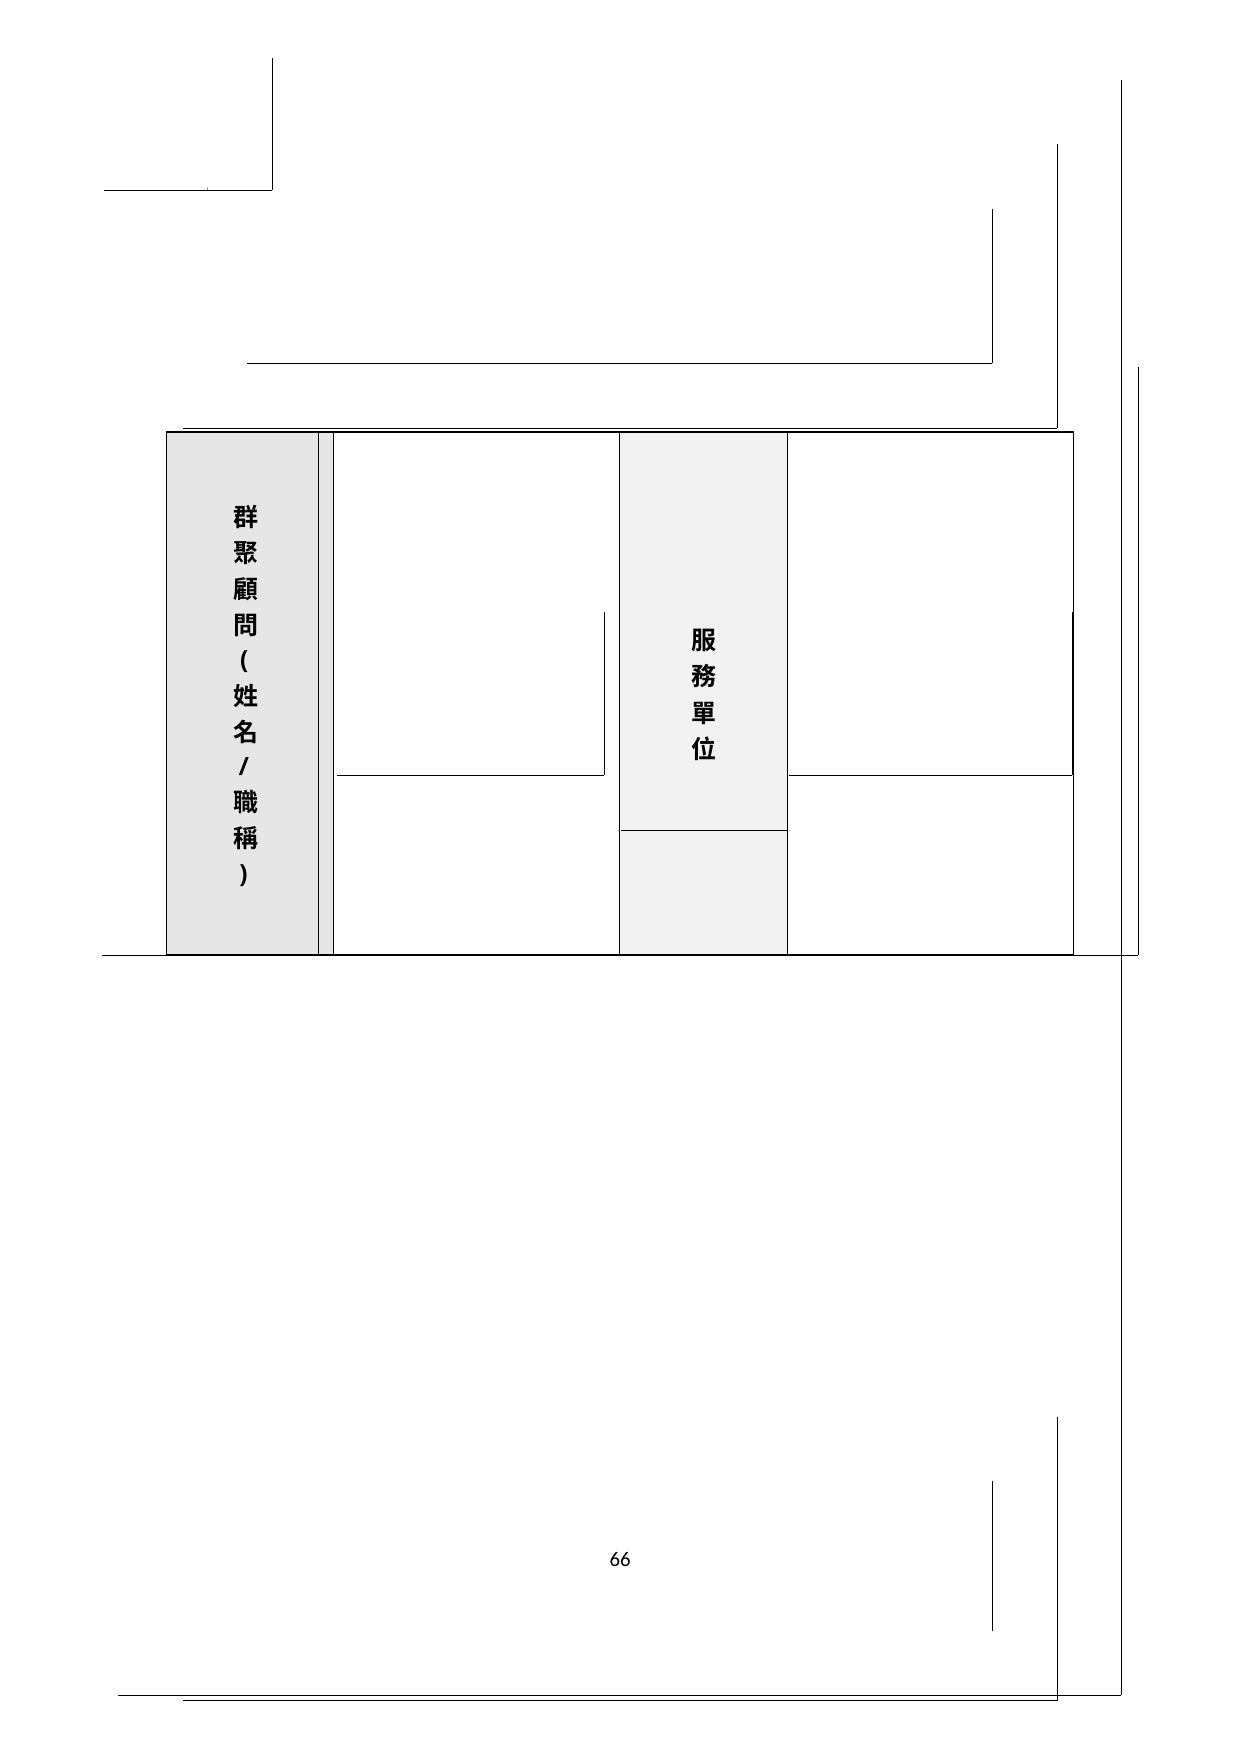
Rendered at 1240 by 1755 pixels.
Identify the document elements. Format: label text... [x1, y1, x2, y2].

table_cell [788, 433, 1073, 954]
table_cell 服務單位 [620, 433, 787, 954]
table_cell 群聚顧問 (姓名/職稱) [167, 433, 318, 954]
table_cell [334, 433, 619, 954]
table_cell [319, 433, 333, 954]
